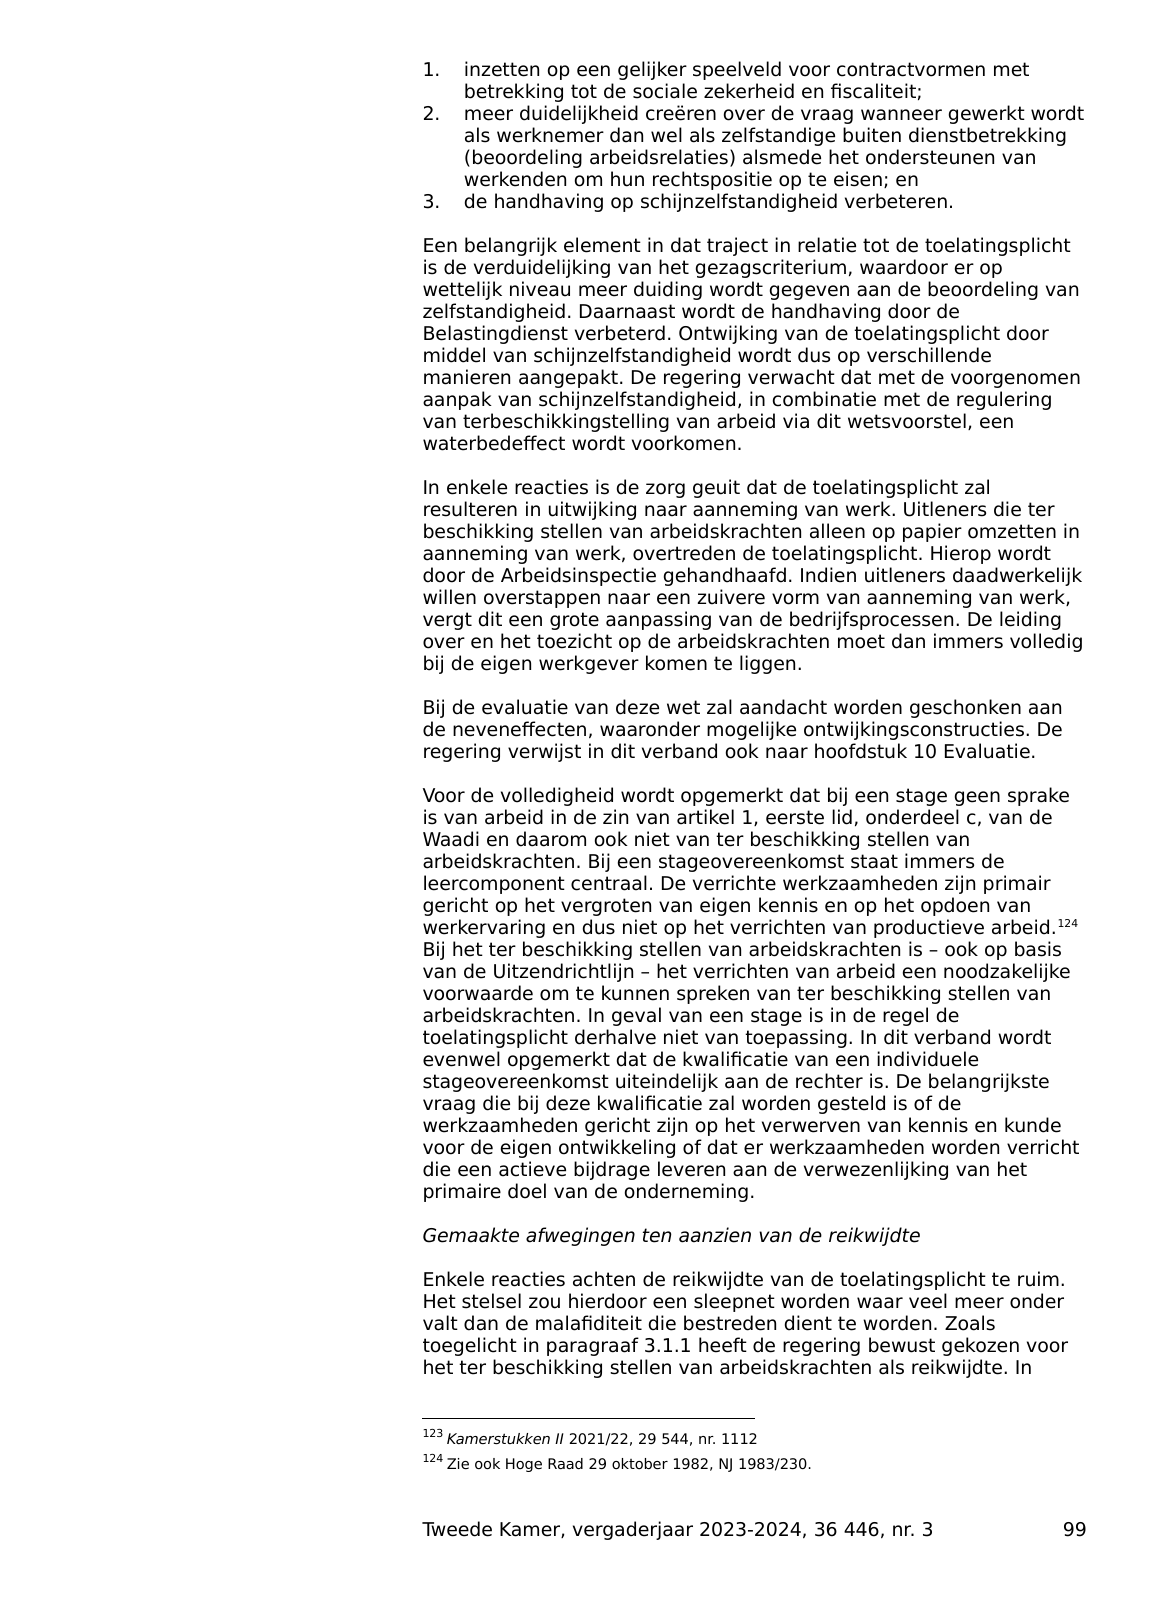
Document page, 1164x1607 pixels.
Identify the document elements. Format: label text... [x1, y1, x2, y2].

text 1. inzetten op een gelijker speelveld voor contractvormen met betrekking tot de sociale zekerheid en fiscaliteit; [422, 59, 1087, 103]
text Voor de volledigheid wordt opgemerkt dat bij een stage geen sprake is van arbeid in de zin van artikel 1, eerste lid, onderdeel c, van de Waadi en daarom ook niet van ter beschikking stellen van arbeidskrachten. Bij een stageovereenkomst staat immers de leercomponent centraal. De verrichte werkzaamheden zijn primair gericht op het vergroten van eigen kennis en op het opdoen van werkervaring en dus niet op het verrichten van productieve arbeid. Bij het ter beschikking stellen van arbeidskrachten is – ook op basis van de Uitzendrichtlijn – het verrichten van arbeid een noodzakelijke voorwaarde om te kunnen spreken van ter beschikking stellen van arbeidskrachten. In geval van een stage is in de regel de toelatingsplicht derhalve niet van toepassing. In dit verband wordt evenwel opgemerkt dat de kwalificatie van een individuele stageovereenkomst uiteindelijk aan de rechter is. De belangrijkste vraag die bij deze kwalificatie zal worden gesteld is of de werkzaamheden gericht zijn op het verwerven van kennis en kunde voor de eigen ontwikkeling of dat er werkzaamheden worden verricht die een actieve bijdrage leveren aan de verwezenlijking van het primaire doel van de onderneming. [422, 785, 1087, 1203]
text Kamerstukken II 2021/22, 29 544, nr. 1112 [422, 1427, 1087, 1449]
text In enkele reacties is de zorg geuit dat de toelatingsplicht zal resulteren in uitwijking naar aanneming van werk. Uitleners die ter beschikking stellen van arbeidskrachten alleen op papier omzetten in aanneming van werk, overtreden de toelatingsplicht. Hierop wordt door de Arbeidsinspectie gehandhaafd. Indien uitleners daadwerkelijk willen overstappen naar een zuivere vorm van aanneming van werk, vergt dit een grote aanpassing van de bedrijfsprocessen. De leiding over en het toezicht op de arbeidskrachten moet dan immers volledig bij de eigen werkgever komen te liggen. [422, 477, 1087, 675]
text 2. meer duidelijkheid creëren over de vraag wanneer gewerkt wordt als werknemer dan wel als zelfstandige buiten dienstbetrekking (beoordeling arbeidsrelaties) alsmede het ondersteunen van werkenden om hun rechtspositie op te eisen; en [422, 103, 1087, 191]
text Enkele reacties achten de reikwijdte van de toelatingsplicht te ruim. Het stelsel zou hierdoor een sleepnet worden waar veel meer onder valt dan de malafiditeit die bestreden dient te worden. Zoals toegelicht in paragraaf 3.1.1 heeft de regering bewust gekozen voor het ter beschikking stellen van arbeidskrachten als reikwijdte. In [422, 1269, 1087, 1379]
text Een belangrijk element in dat traject in relatie tot de toelatingsplicht is de verduidelijking van het gezagscriterium, waardoor er op wettelijk niveau meer duiding wordt gegeven aan de beoordeling van zelfstandigheid. Daarnaast wordt de handhaving door de Belastingdienst verbeterd. Ontwijking van de toelatingsplicht door middel van schijnzelfstandigheid wordt dus op verschillende manieren aangepakt. De regering verwacht dat met de voorgenomen aanpak van schijnzelfstandigheid, in combinatie met de regulering van terbeschikkingstelling van arbeid via dit wetsvoorstel, een waterbedeffect wordt voorkomen. [422, 235, 1087, 455]
text 3. de handhaving op schijnzelfstandigheid verbeteren. [422, 191, 1087, 213]
subtitle Gemaakte afwegingen ten aanzien van de reikwijdte [422, 1225, 1087, 1247]
text Zie ook Hoge Raad 29 oktober 1982, NJ 1983/230. [422, 1452, 1087, 1474]
text Bij de evaluatie van deze wet zal aandacht worden geschonken aan de neveneffecten, waaronder mogelijke ontwijkingsconstructies. De regering verwijst in dit verband ook naar hoofdstuk 10 Evaluatie. [422, 697, 1087, 763]
